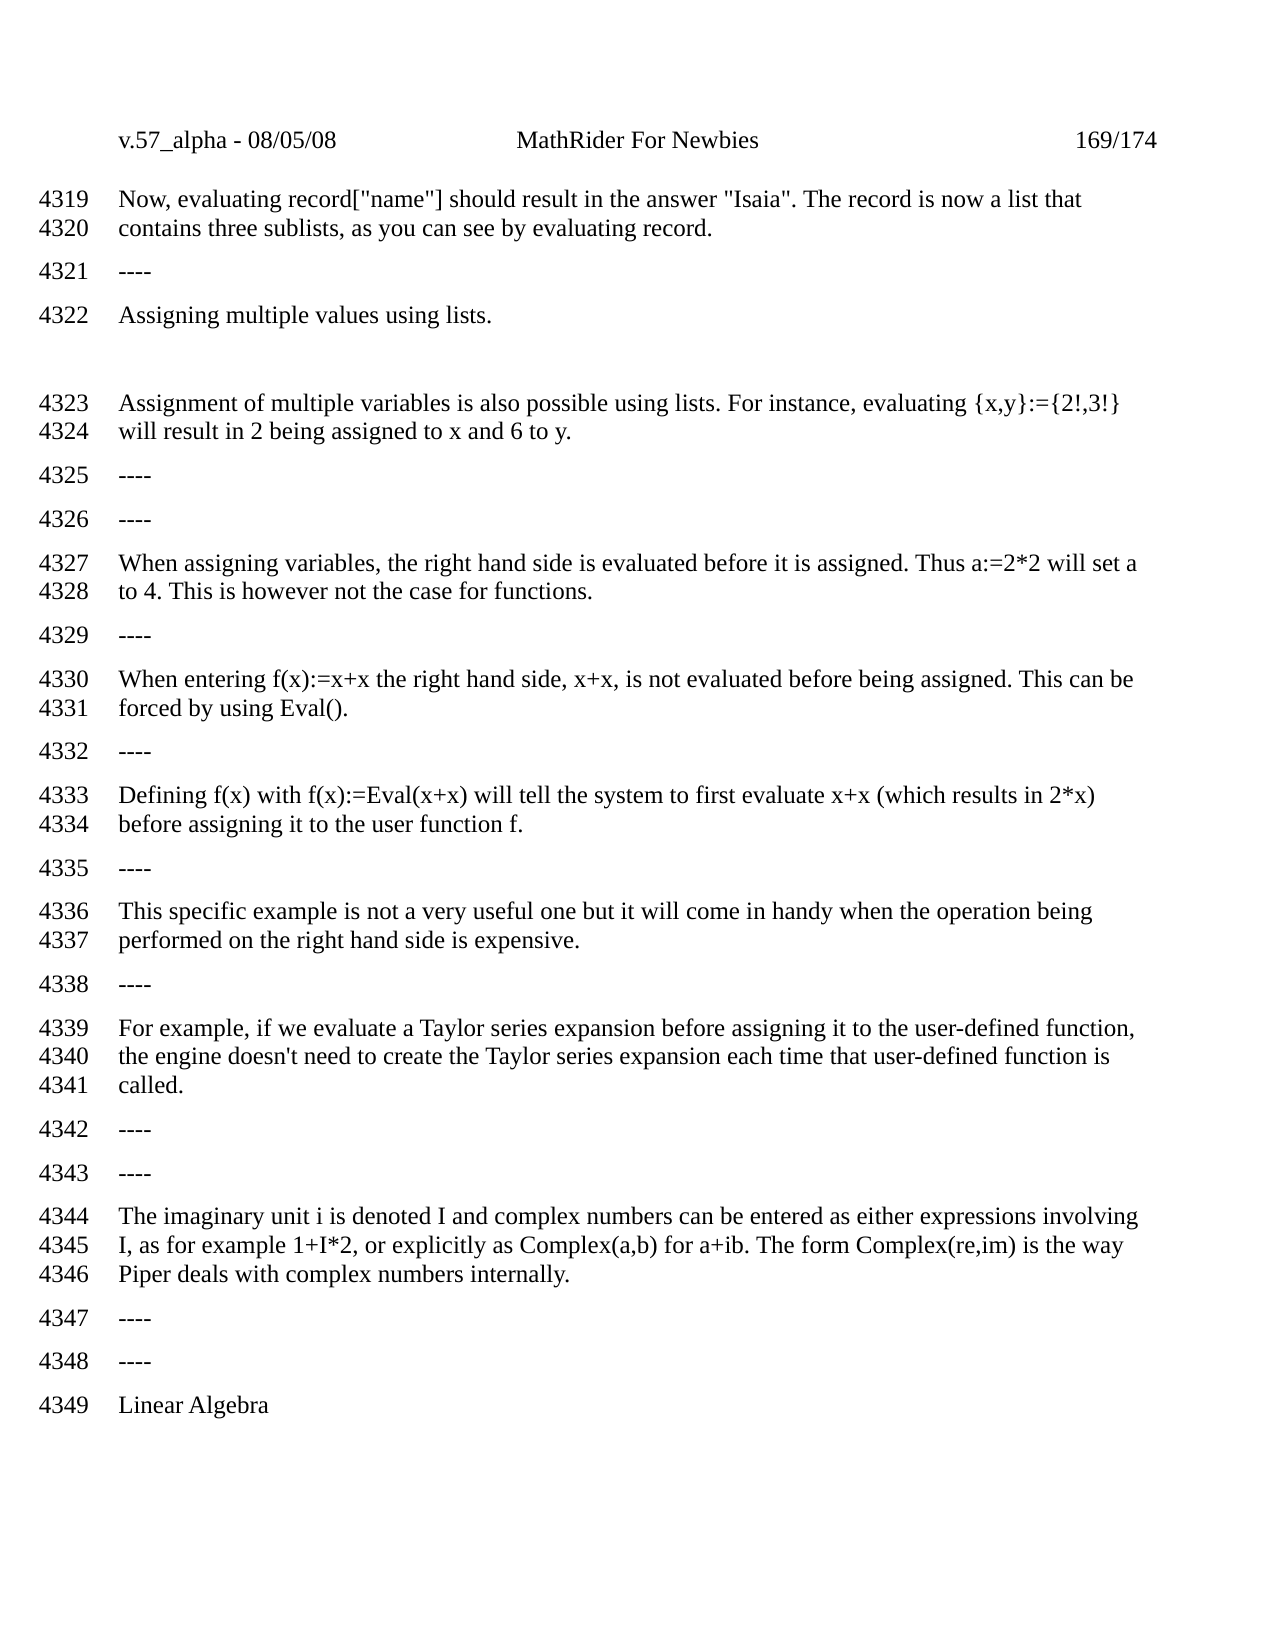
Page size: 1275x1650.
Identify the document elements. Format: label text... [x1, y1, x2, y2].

text ---- [118, 1158, 1157, 1186]
text When assigning variables, the right hand side is evaluated before it is assigned. Thus a:=2*2 will set a to 4. This is however not the case for functions. [118, 548, 1157, 605]
text The imaginary unit i is denoted I and complex numbers can be entered as either expressions involving I, as for example 1+I*2, or explicitly as Complex(a,b) for a+ib. The form Complex(re,im) is the way Piper deals with complex numbers internally. [118, 1201, 1157, 1288]
text Assignment of multiple variables is also possible using lists. For instance, evaluating {x,y}:={2!,3!} will result in 2 being assigned to x and 6 to y. [118, 388, 1157, 445]
text ---- [118, 1303, 1157, 1331]
text For example, if we evaluate a Taylor series expansion before assigning it to the user-defined function, the engine doesn't need to create the Taylor series expansion each time that user-defined function is called. [118, 1013, 1157, 1099]
text ---- [118, 504, 1157, 533]
text ---- [118, 620, 1157, 649]
text ---- [118, 1114, 1157, 1143]
text This specific example is not a very useful one but it will come in handy when the operation being performed on the right hand side is expensive. [118, 896, 1157, 954]
text ---- [118, 1346, 1157, 1375]
text Defining f(x) with f(x):=Eval(x+x) will tell the system to first evaluate x+x (which results in 2*x) before assigning it to the user function f. [118, 780, 1157, 838]
text Linear Algebra [118, 1390, 1157, 1419]
text ---- [118, 969, 1157, 998]
text ---- [118, 460, 1157, 489]
text When entering f(x):=x+x the right hand side, x+x, is not evaluated before being assigned. This can be forced by using Eval(). [118, 664, 1157, 721]
text Assigning multiple values using lists. [118, 300, 1157, 329]
text Now, evaluating record["name"] should result in the answer "Isaia". The record is now a list that contains three sublists, as you can see by evaluating record. [118, 184, 1157, 241]
text ---- [118, 736, 1157, 765]
text ---- [118, 853, 1157, 881]
text ---- [118, 256, 1157, 285]
